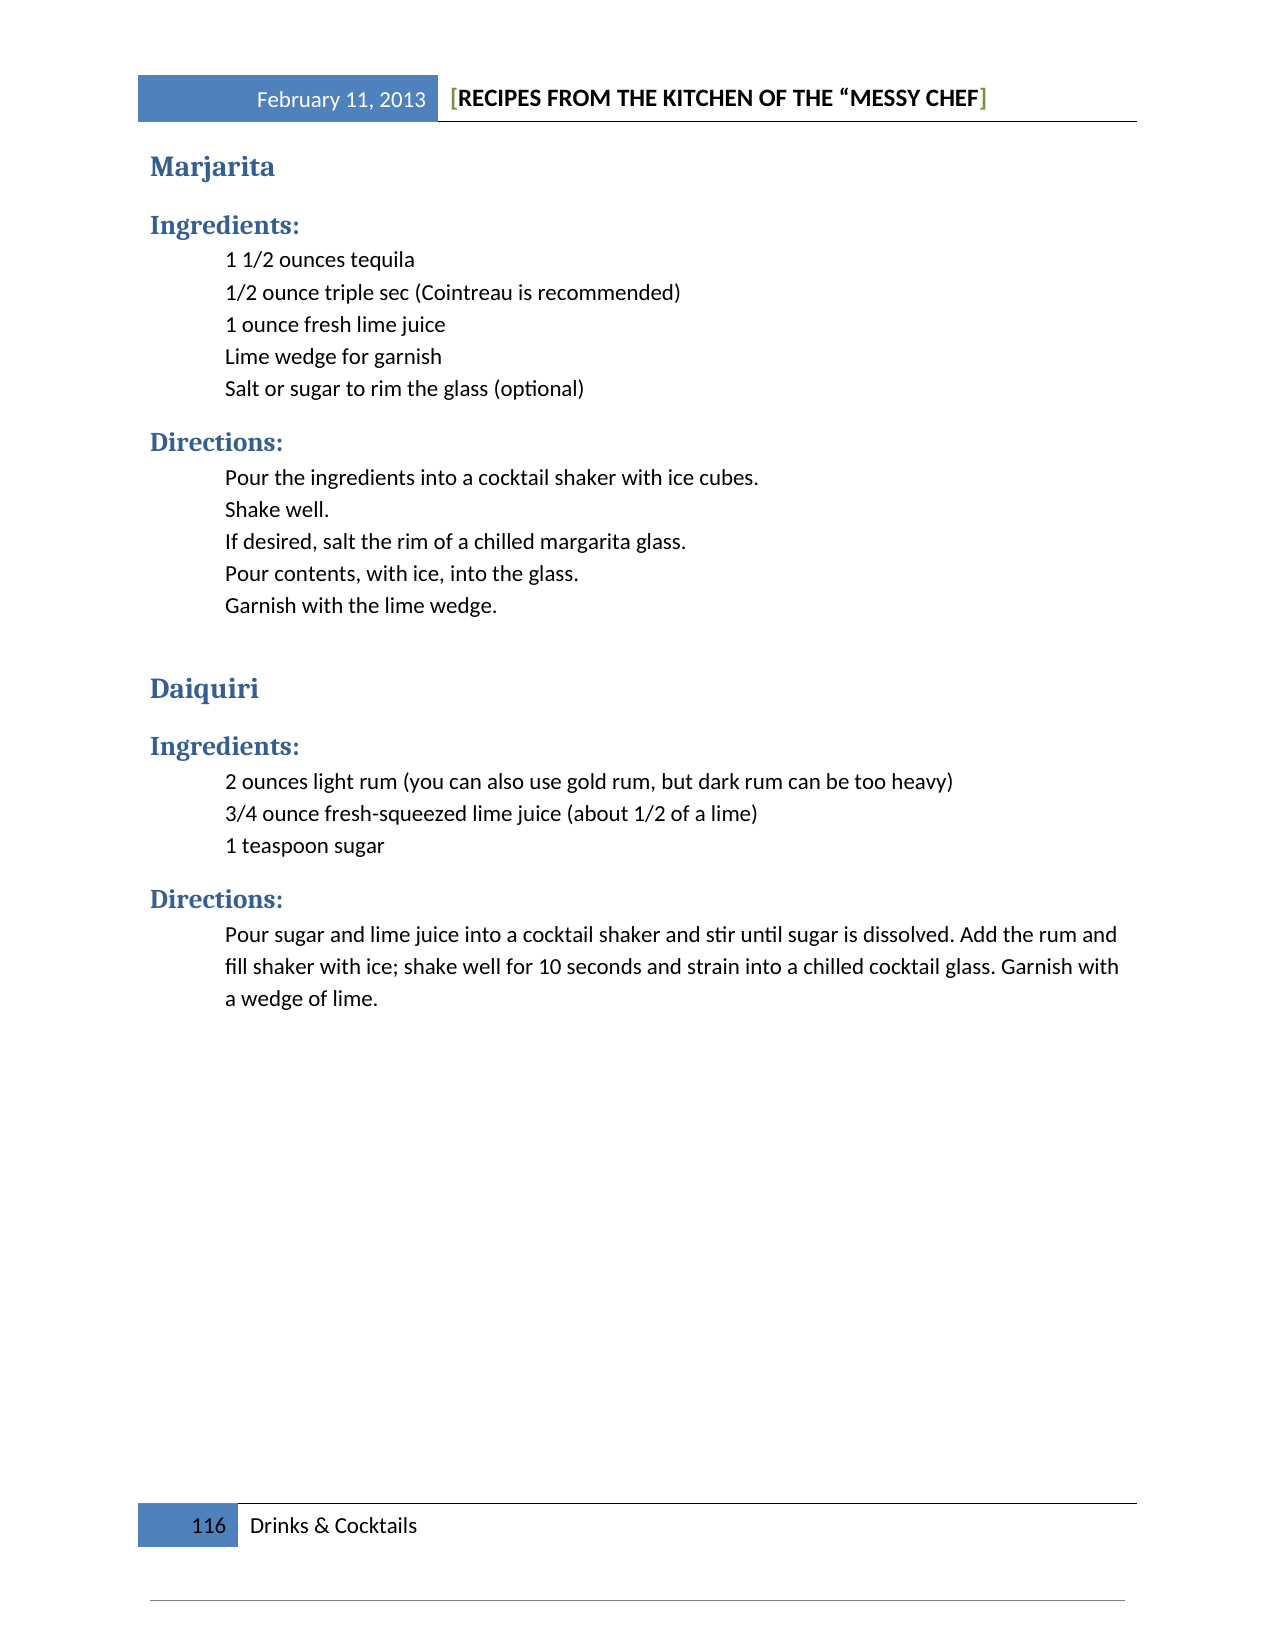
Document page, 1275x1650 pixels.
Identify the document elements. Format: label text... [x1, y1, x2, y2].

subtitle Ingredients: [150, 731, 1125, 762]
list Shake well. [225, 495, 1125, 523]
subtitle Directions: [150, 884, 1125, 916]
subtitle Directions: [150, 427, 1125, 458]
list Pour the ingredients into a cocktail shaker with ice cubes. [225, 463, 1125, 491]
list Salt or sugar to rim the glass (optional) [225, 374, 1125, 402]
list 3/4 ounce fresh-squeezed lime juice (about 1/2 of a lime) [225, 799, 1125, 827]
list Lime wedge for garnish [225, 342, 1125, 370]
subtitle Marjarita [150, 150, 1125, 184]
list If desired, salt the rim of a chilled margarita glass. [225, 527, 1125, 555]
subtitle Ingredients: [150, 210, 1125, 241]
list 1 teaspoon sugar [225, 831, 1125, 859]
list Pour contents, with ice, into the glass. [225, 559, 1125, 587]
list Pour sugar and lime juice into a cocktail shaker and stir until sugar is dissolved. Add the rum and fill shaker with ice; shake well for 10 seconds and strain into a chilled cocktail glass. Garnish with a wedge of lime. [225, 920, 1125, 1012]
subtitle Daiquiri [150, 672, 1125, 705]
list 2 ounces light rum (you can also use gold rum, but dark rum can be too heavy) [225, 767, 1125, 795]
list 1 ounce fresh lime juice [225, 310, 1125, 338]
list Garnish with the lime wedge. [225, 592, 1125, 620]
list 1 1/2 ounces tequila [225, 245, 1125, 273]
list 1/2 ounce triple sec (Cointreau is recommended) [225, 278, 1125, 306]
